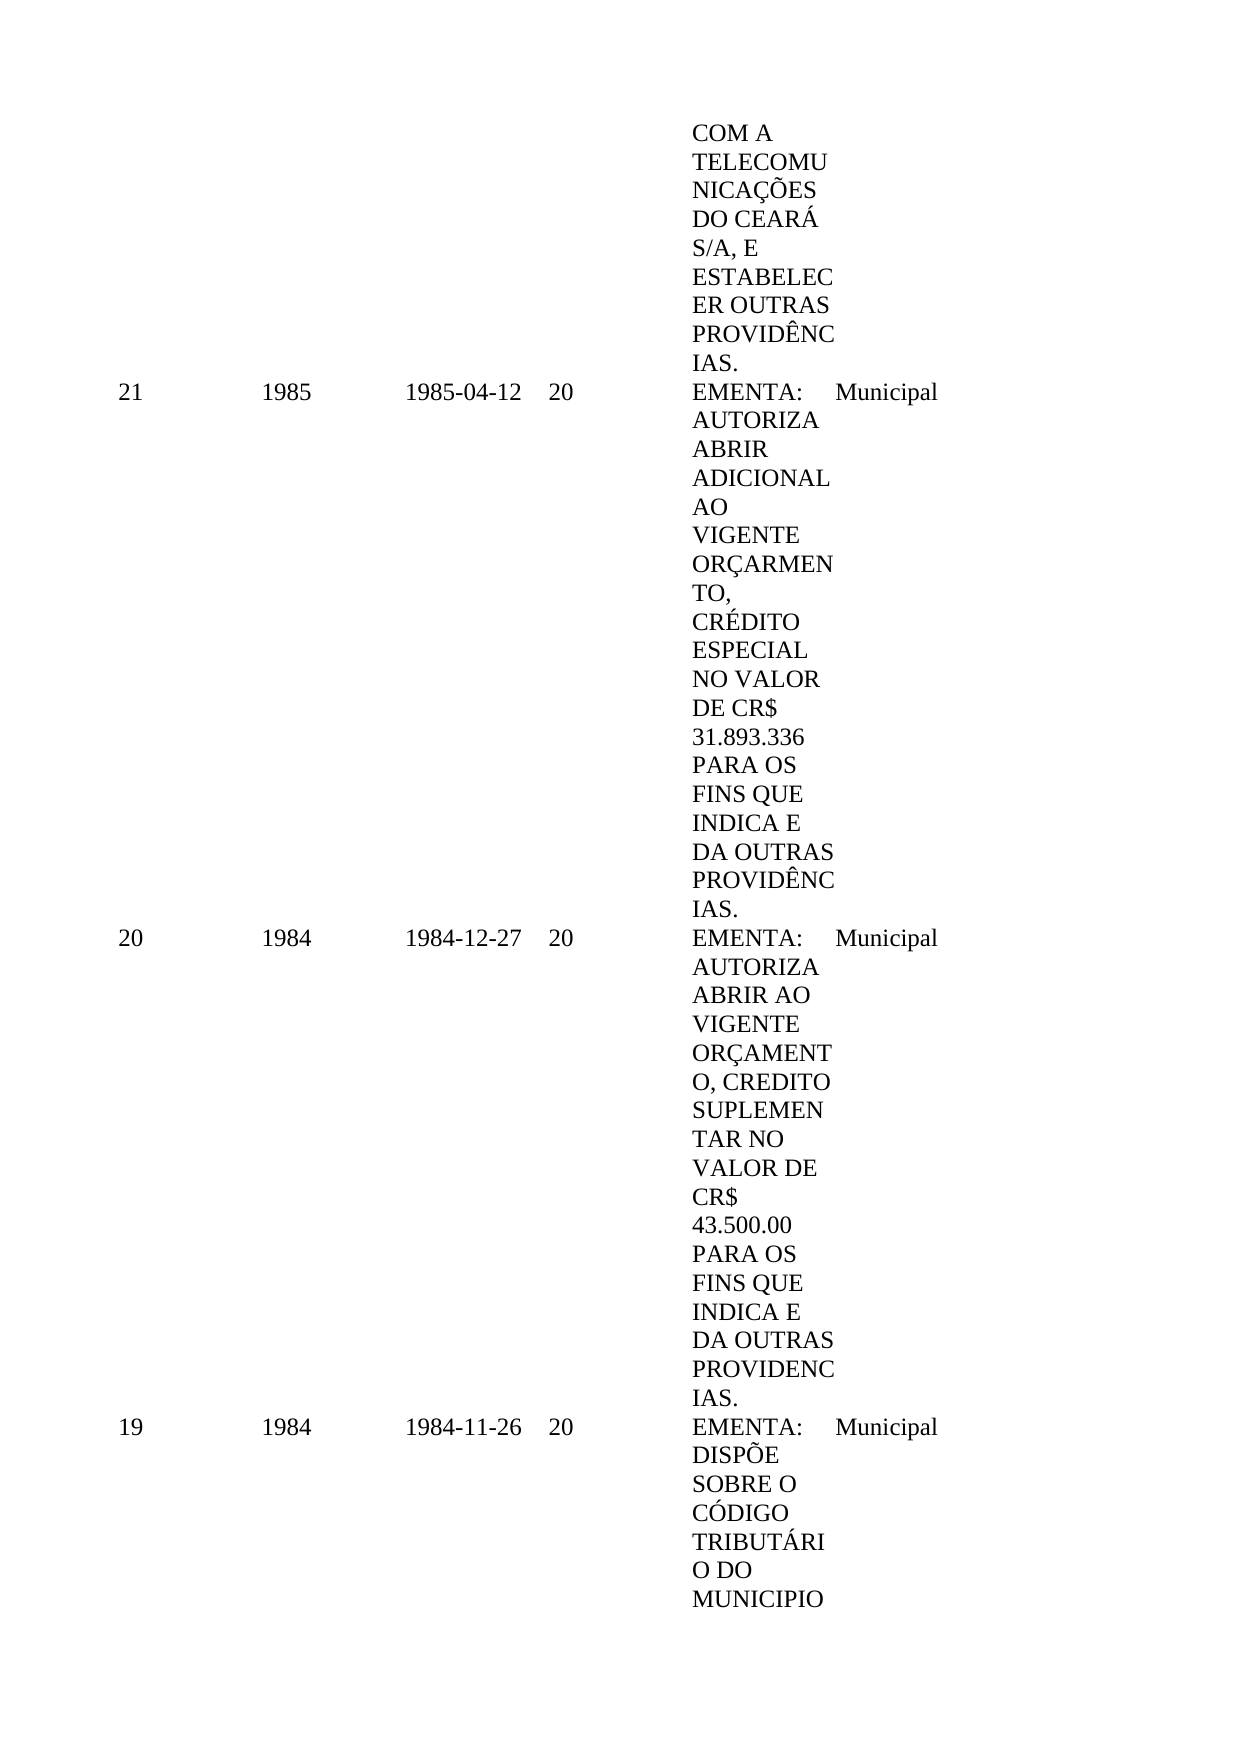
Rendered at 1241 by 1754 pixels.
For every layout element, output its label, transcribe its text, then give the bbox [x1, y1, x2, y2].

table_cell Municipal [835, 923, 979, 1412]
table_cell 1984-12-27 [405, 923, 548, 1412]
table_cell [979, 118, 1122, 377]
table_cell 1984-11-26 [405, 1412, 548, 1613]
table_cell 21 [118, 377, 261, 923]
table_cell 20 [548, 1412, 692, 1613]
table_cell 20 [548, 377, 692, 923]
table_cell EMENTA: AUTORIZA ABRIR AO VIGENTE ORÇAMENTO, CREDITO SUPLEMENTAR NO VALOR DE CR$ 43.500.00 PARA OS FINS QUE INDICA E DA OUTRAS PROVIDENCIAS. [692, 923, 835, 1412]
table_cell COM A TELECOMUNICAÇÕES DO CEARÁ S/A, E ESTABELECER OUTRAS PROVIDÊNCIAS. [692, 118, 835, 377]
table_cell [405, 118, 548, 377]
table_cell [118, 118, 261, 377]
table_cell [979, 1412, 1122, 1613]
table_cell 1984 [261, 923, 405, 1412]
table_cell Municipal [835, 377, 979, 923]
table_cell [548, 118, 692, 377]
table_cell 1985-04-12 [405, 377, 548, 923]
table_cell 20 [118, 923, 261, 1412]
table_cell Municipal [835, 1412, 979, 1613]
table_cell [835, 118, 979, 377]
table_cell [979, 923, 1122, 1412]
table_cell 19 [118, 1412, 261, 1613]
table_cell [261, 118, 405, 377]
table_cell 20 [548, 923, 692, 1412]
table_cell 1984 [261, 1412, 405, 1613]
table_cell 1985 [261, 377, 405, 923]
table_cell EMENTA: DISPÕE SOBRE O CÓDIGO TRIBUTÁRIO DO MUNICIPIO [692, 1412, 835, 1613]
table_cell EMENTA: AUTORIZA ABRIR ADICIONAL AO VIGENTE ORÇARMENTO, CRÉDITO ESPECIAL NO VALOR DE CR$ 31.893.336 PARA OS FINS QUE INDICA E DA OUTRAS PROVIDÊNCIAS. [692, 377, 835, 923]
table_cell [979, 377, 1122, 923]
